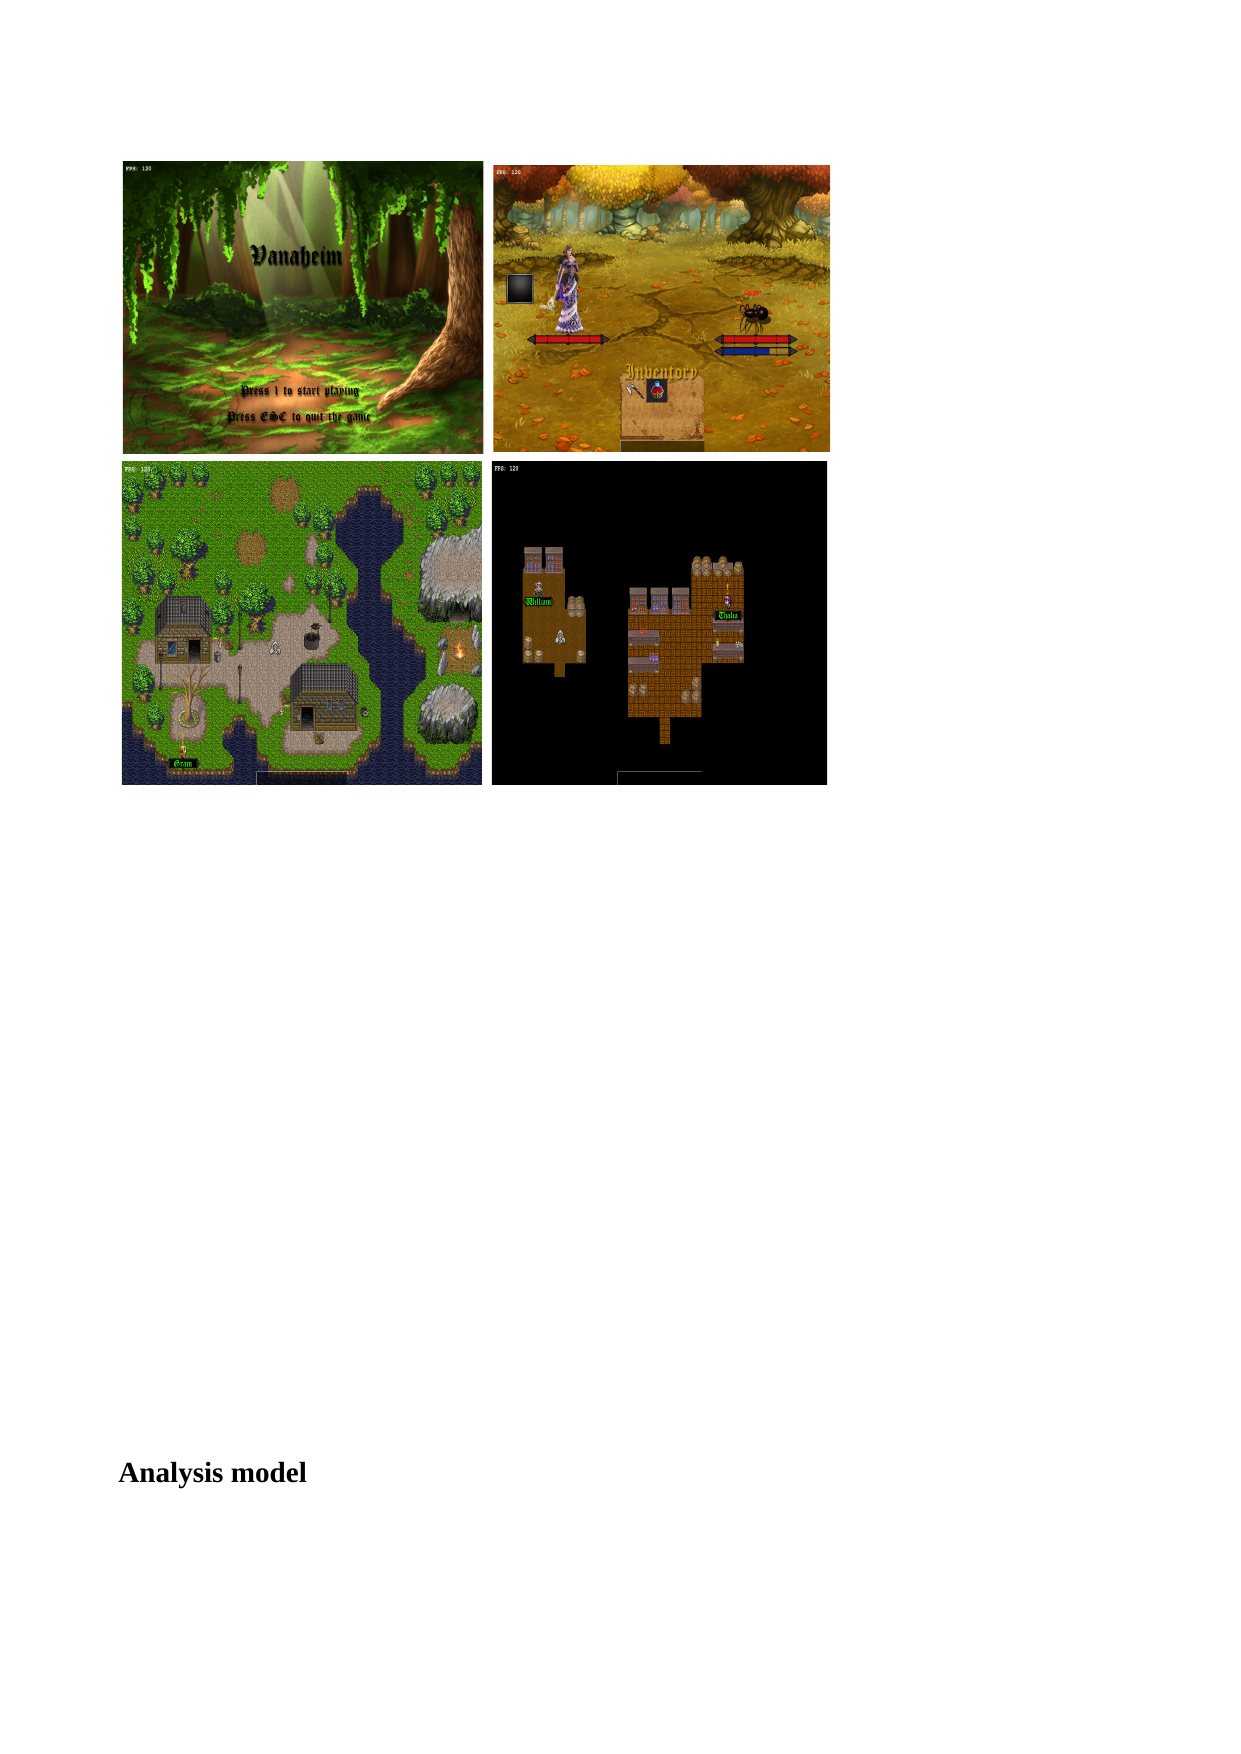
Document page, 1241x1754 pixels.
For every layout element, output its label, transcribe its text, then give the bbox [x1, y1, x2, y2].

picture [491, 461, 828, 785]
picture [122, 161, 484, 454]
picture [493, 165, 831, 452]
text Analysis model [118, 1456, 1122, 1489]
picture [121, 461, 482, 785]
